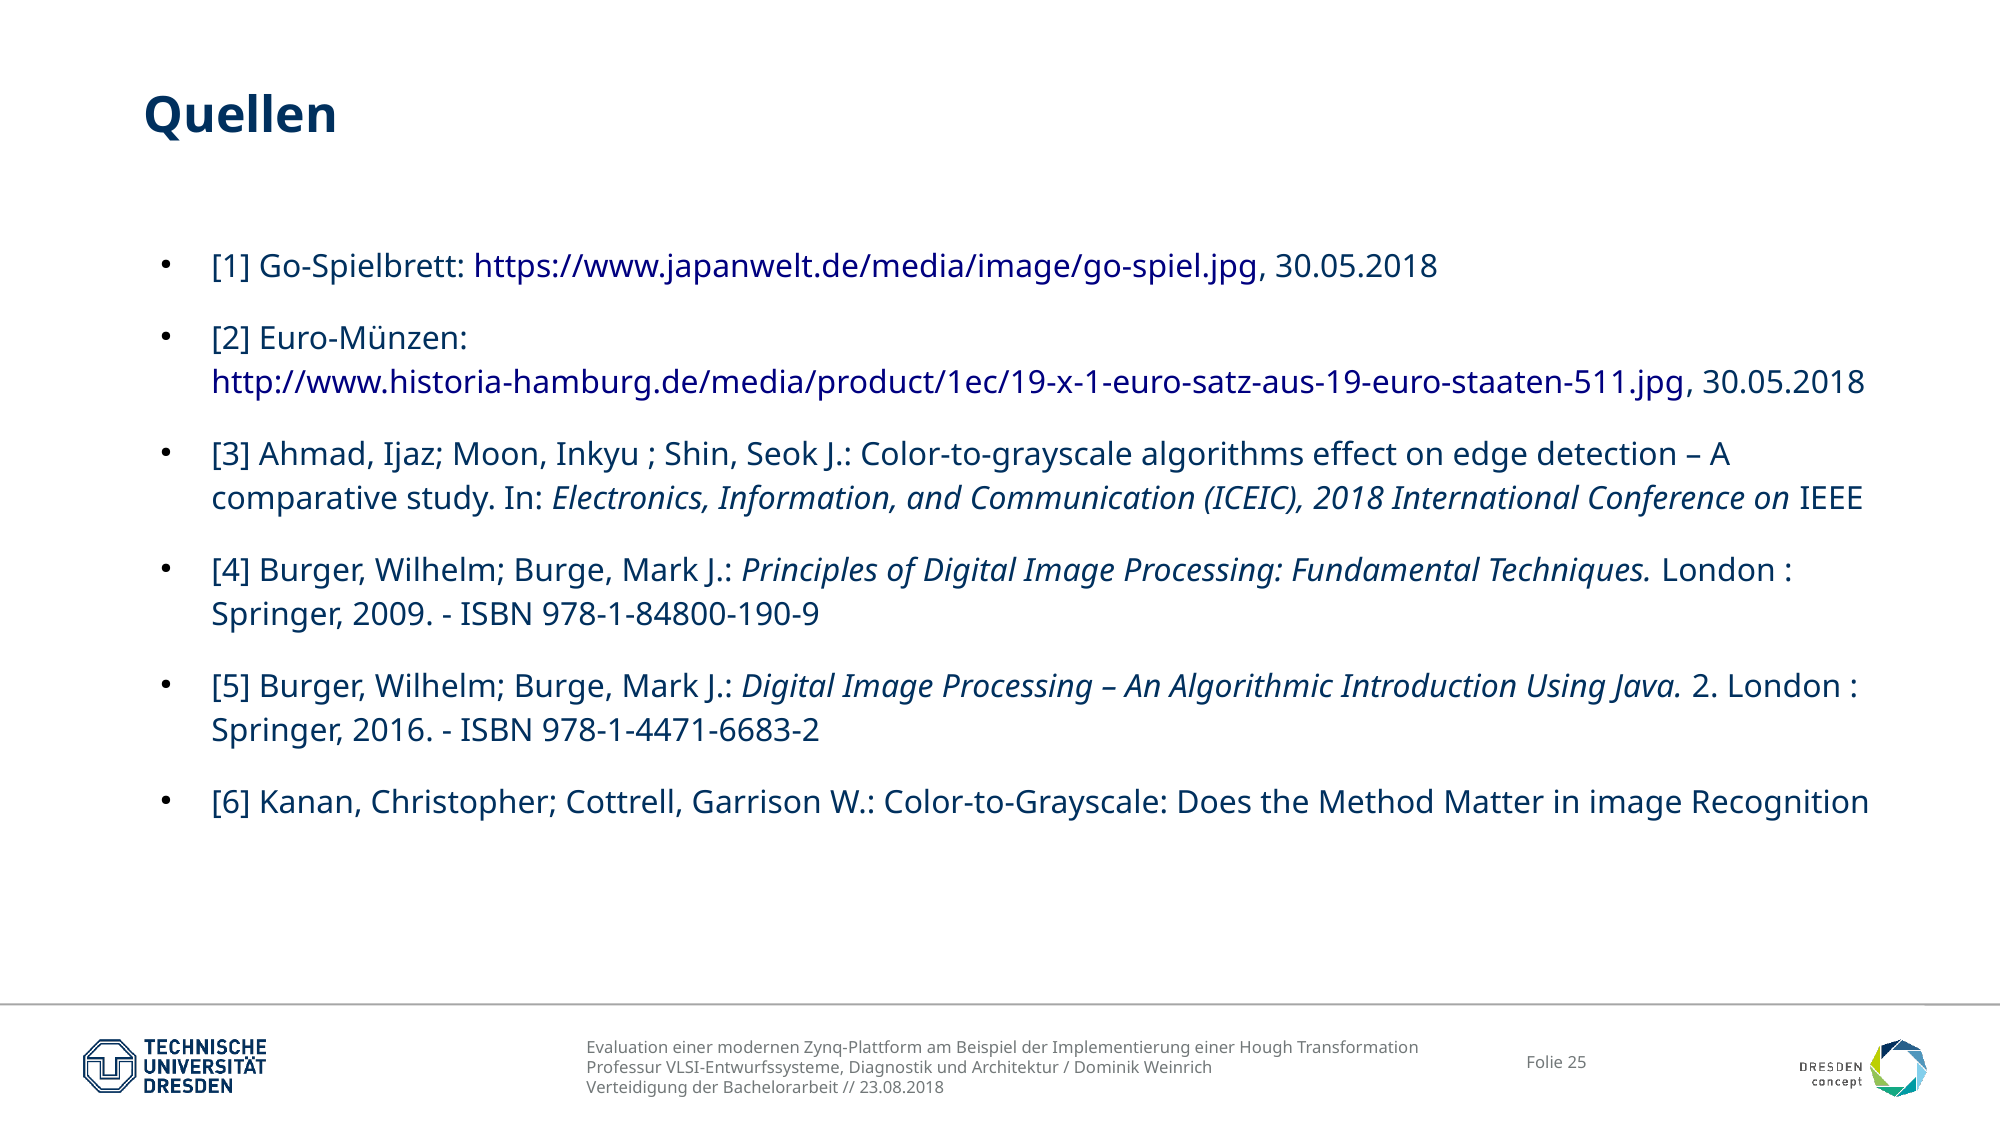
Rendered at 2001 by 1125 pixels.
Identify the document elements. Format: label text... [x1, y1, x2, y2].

picture [83, 1039, 266, 1093]
list [1] Go-Spielbrett: https://www.japanwelt.de/media/image/go-spiel.jpg, 30.05.2018 [2] Euro-Münzen: http://www.historia-hamburg.de/media/product/1ec/19-x-1-euro-satz-aus-19-euro-staaten-511.jpg, 30.05.2018 [3] Ahmad, Ijaz; Moon, Inkyu ; Shin, Seok J.: Color-to-grayscale algorithms effect on edge detection – A comparative study. In: Electronics, Information, and Communication (ICEIC), 2018 International Conference on IEEE [4] Burger, Wilhelm; Burge, Mark J.: Principles of Digital Image Processing: Fundamental Techniques. London : Springer, 2009. - ISBN 978-1-84800-190-9 [5] Burger, Wilhelm; Burge, Mark J.: Digital Image Processing – An Algorithmic Introduction Using Java. 2. London : Springer, 2016. - ISBN 978-1-4471-6683-2 [6] Kanan, Christopher; Cottrell, Garrison W.: Color-to-Grayscale: Does the Method Matter in image Recognition [143, 243, 1880, 957]
title Quellen [143, 56, 1880, 169]
picture [1800, 1039, 1927, 1097]
